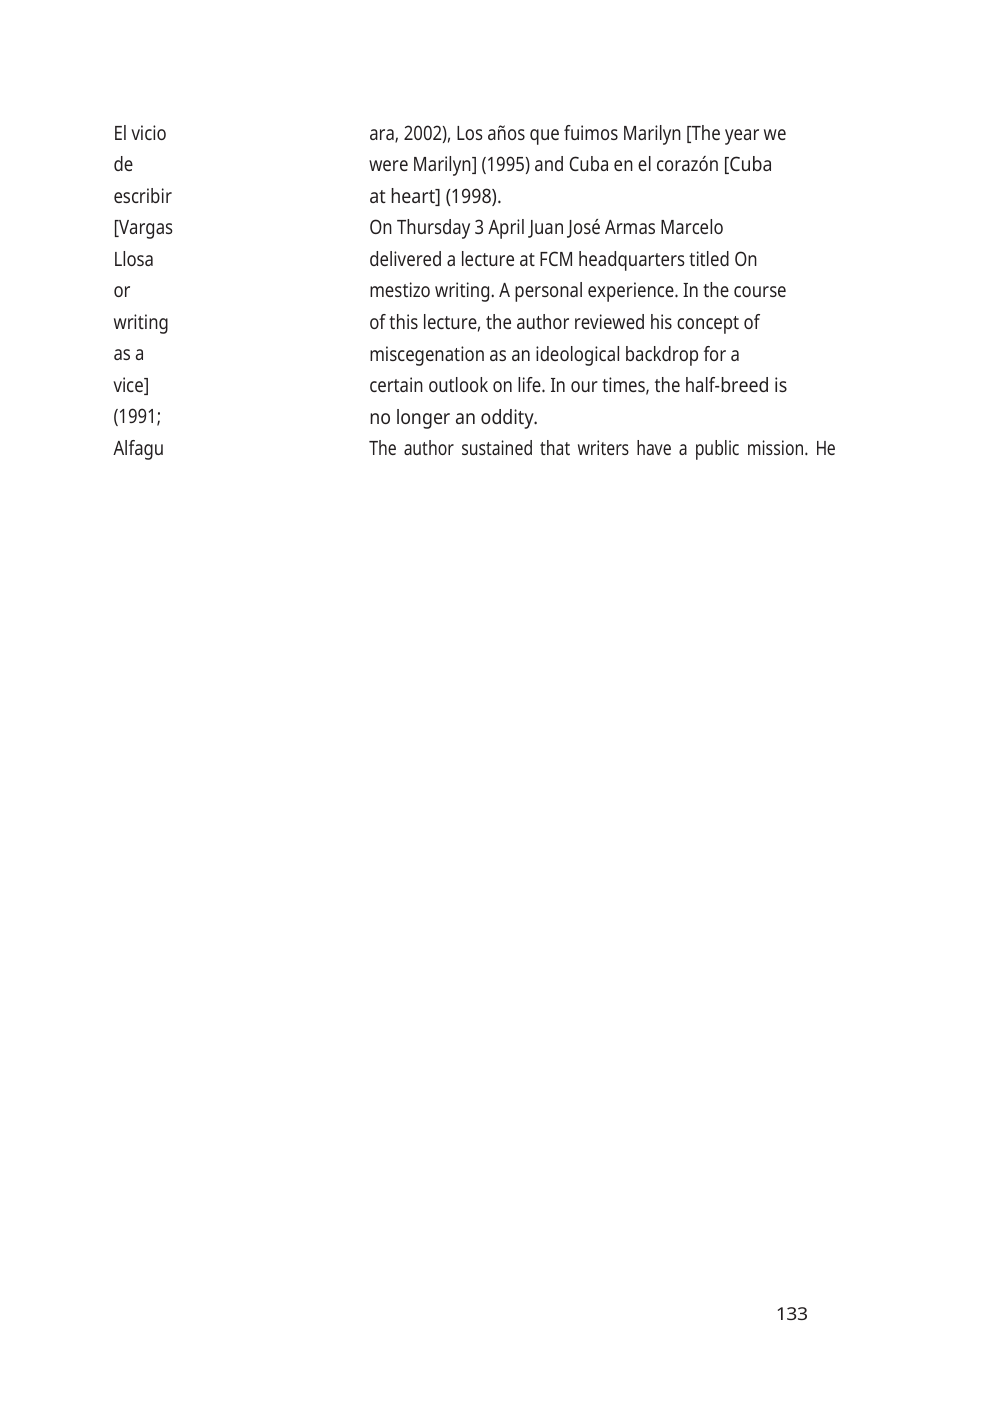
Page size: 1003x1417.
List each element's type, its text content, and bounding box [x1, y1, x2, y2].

text El vicio de escribir [Vargas Llosa or writing as a vice] (1991; Alfagu [113, 119, 173, 461]
text On Thursday 3 April Juan José Armas Marcelo delivered a lecture at FCM headquarters titled On mestizo writing. A personal experience. In the course of this lecture, the author reviewed his concept of miscegenation as an ideological backdrop for a certain outlook on life. In our times, the half-breed is no longer an oddity. [369, 213, 798, 430]
text The author sustained that writers have a public mission. He [369, 434, 973, 461]
text ara, 2002), Los años que fuimos Marilyn [The year we were Marilyn] (1995) and Cuba en el corazón [Cuba at heart] (1998). [369, 119, 791, 209]
